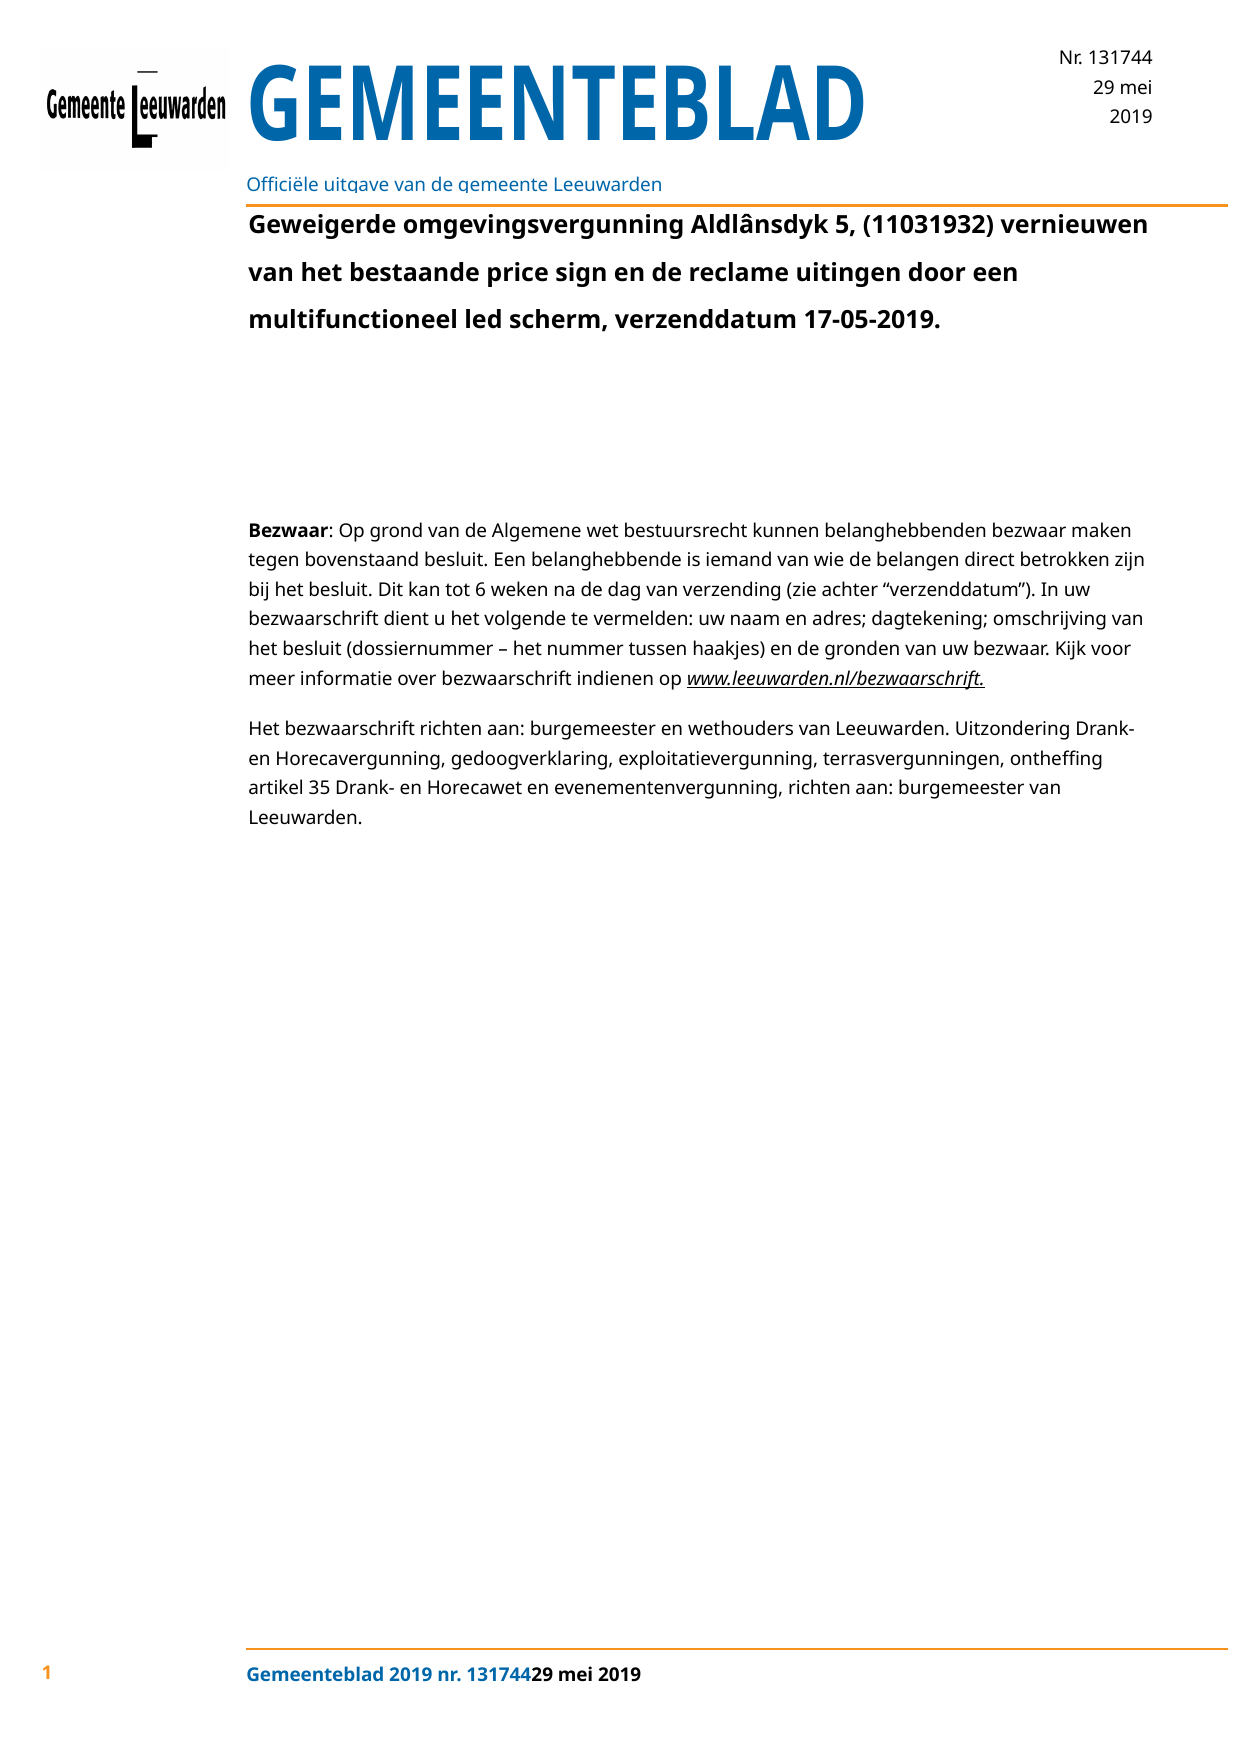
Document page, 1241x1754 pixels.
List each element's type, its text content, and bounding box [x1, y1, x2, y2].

text Bezwaar: Op grond van de Algemene wet bestuursrecht kunnen belanghebbenden bezwaar maken tegen bovenstaand besluit. Een belanghebbende is iemand van wie de belangen direct betrokken zijn bij het besluit. Dit kan tot 6 weken na de dag van verzending (zie achter “verzenddatum”). In uw bezwaarschrift dient u het volgende te vermelden: uw naam en adres; dagtekening; omschrijving van het besluit (dossiernummer – het nummer tussen haakjes) en de gronden van uw bezwaar. Kijk voor meer informatie over bezwaarschrift indienen op www.leeuwarden.nl/bezwaarschrift. [248, 517, 1152, 690]
text Het bezwaarschrift richten aan: burgemeester en wethouders van Leeuwarden. Uitzondering Drank- en Horecavergunning, gedoogverklaring, exploitatievergunning, terrasvergunningen, ontheffing artikel 35 Drank- en Horecawet en evenementenvergunning, richten aan: burgemeester van Leeuwarden. [248, 715, 1152, 829]
text Geweigerde omgevingsvergunning Aldlânsdyk 5, (11031932) vernieuwen van het bestaande price sign en de reclame uitingen door een multifunctioneel led scherm, verzenddatum 17-05-2019. [248, 207, 1152, 336]
picture [41, 47, 231, 172]
